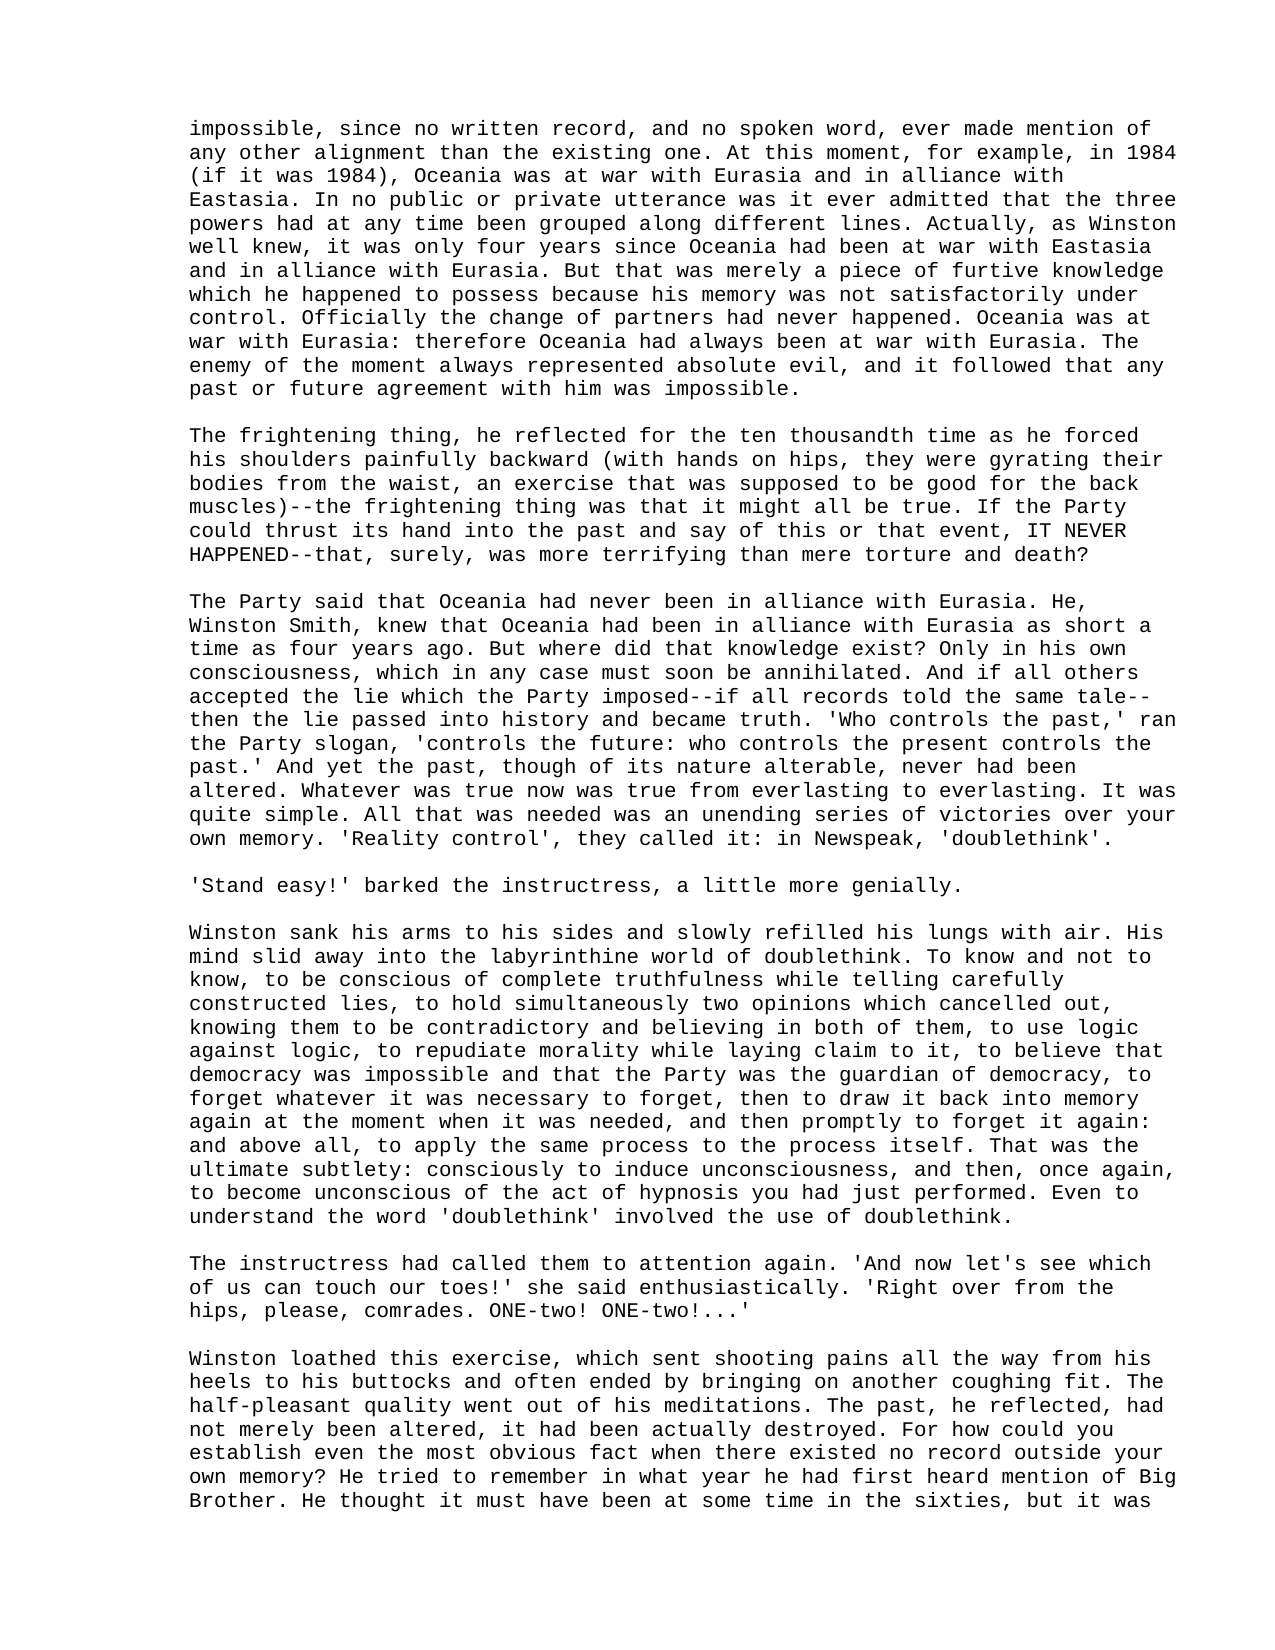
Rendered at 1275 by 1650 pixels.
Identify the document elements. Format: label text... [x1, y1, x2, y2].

text impossible, since no written record, and no spoken word, ever made mention of any other alignment than the existing one. At this moment, for example, in 1984 (if it was 1984), Oceania was at war with Eurasia and in alliance with Eastasia. In no public or private utterance was it ever admitted that the three powers had at any time been grouped along different lines. Actually, as Winston well knew, it was only four years since Oceania had been at war with Eastasia and in alliance with Eurasia. But that was merely a piece of furtive knowledge which he happened to possess because his memory was not satisfactorily under control. Officially the change of partners had never happened. Oceania was at war with Eurasia: therefore Oceania had always been at war with Eurasia. The enemy of the moment always represented absolute evil, and it followed that any past or future agreement with him was impossible. The frightening thing, he reflected for the ten thousandth time as he forced his shoulders painfully backward (with hands on hips, they were gyrating their bodies from the waist, an exercise that was supposed to be good for the back muscles)--the frightening thing was that it might all be true. If the Party could thrust its hand into the past and say of this or that event, IT NEVER HAPPENED--that, surely, was more terrifying than mere torture and death? The Party said that Oceania had never been in alliance with Eurasia. He, Winston Smith, knew that Oceania had been in alliance with Eurasia as short a time as four years ago. But where did that knowledge exist? Only in his own consciousness, which in any case must soon be annihilated. And if all others accepted the lie which the Party imposed--if all records told the same tale--then the lie passed into history and became truth. 'Who controls the past,' ran the Party slogan, 'controls the future: who controls the present controls the past.' And yet the past, though of its nature alterable, never had been altered. Whatever was true now was true from everlasting to everlasting. It was quite simple. All that was needed was an unending series of victories over your own memory. 'Reality control', they called it: in Newspeak, 'doublethink'. 'Stand easy!' barked the instructress, a little more genially. Winston sank his arms to his sides and slowly refilled his lungs with air. His mind slid away into the labyrinthine world of doublethink. To know and not to know, to be conscious of complete truthfulness while telling carefully constructed lies, to hold simultaneously two opinions which cancelled out, knowing them to be contradictory and believing in both of them, to use logic against logic, to repudiate morality while laying claim to it, to believe that democracy was impossible and that the Party was the guardian of democracy, to forget whatever it was necessary to forget, then to draw it back into memory again at the moment when it was needed, and then promptly to forget it again: and above all, to apply the same process to the process itself. That was the ultimate subtlety: consciously to induce unconsciousness, and then, once again, to become unconscious of the act of hypnosis you had just performed. Even to understand the word 'doublethink' involved the use of doublethink. The instructress had called them to attention again. 'And now let's see which of us can touch our toes!' she said enthusiastically. 'Right over from the hips, please, comrades. ONE-two! ONE-two!...' Winston loathed this exercise, which sent shooting pains all the way from his heels to his buttocks and often ended by bringing on another coughing fit. The half-pleasant quality went out of his meditations. The past, he reflected, had not merely been altered, it had been actually destroyed. For how could you establish even the most obvious fact when there existed no record outside your own memory? He tried to remember in what year he had first heard mention of Big Brother. He thought it must have been at some time in the sixties, but it was [189, 118, 1185, 1513]
